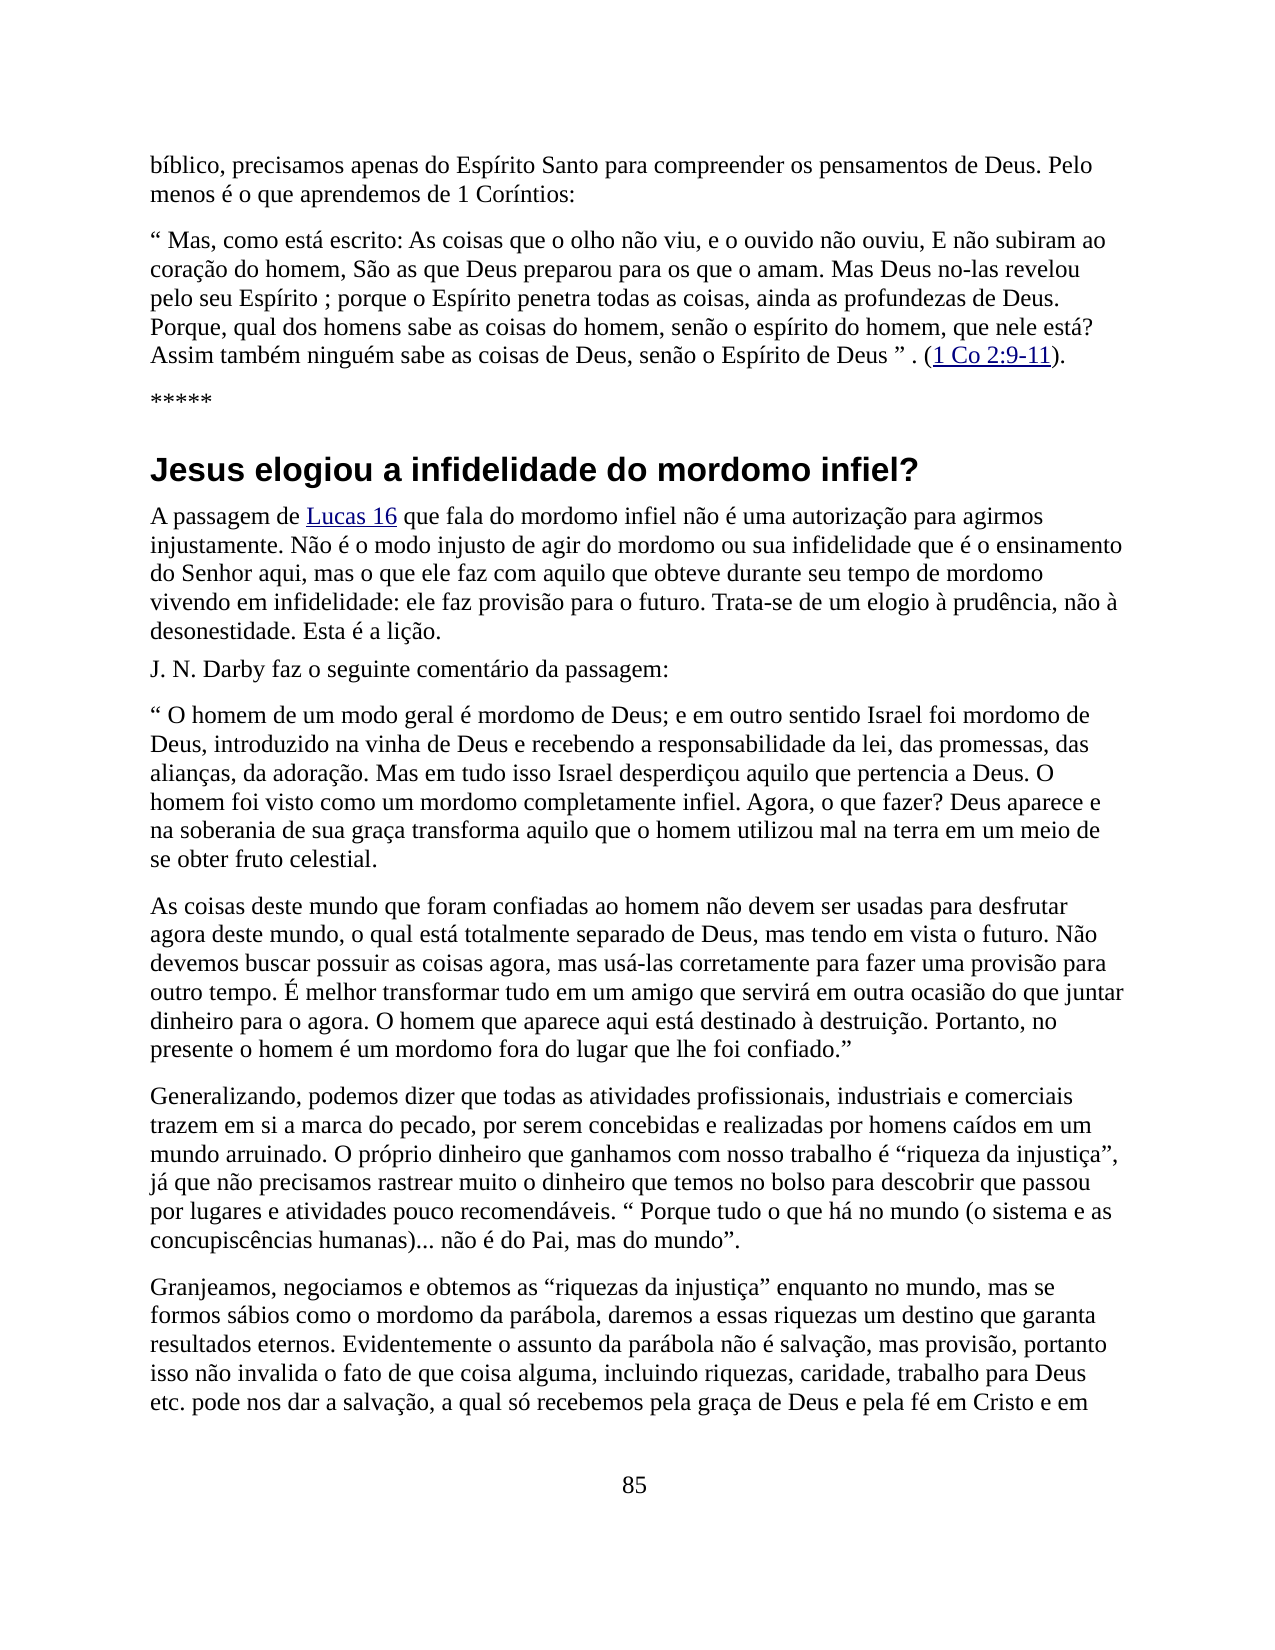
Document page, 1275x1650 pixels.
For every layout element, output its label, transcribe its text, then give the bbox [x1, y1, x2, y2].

text ***** [150, 387, 1125, 416]
text Generalizando, podemos dizer que todas as atividades profissionais, industriais e comerciais trazem em si a marca do pecado, por serem concebidas e realizadas por homens caídos em um mundo arruinado. O próprio dinheiro que ganhamos com nosso trabalho é “riqueza da injustiça”, já que não precisamos rastrear muito o dinheiro que temos no bolso para descobrir que passou por lugares e atividades pouco recomendáveis. “ Porque tudo o que há no mundo (o sistema e as concupiscências humanas)... não é do Pai, mas do mundo”. [150, 1081, 1125, 1254]
text “ O homem de um modo geral é mordomo de Deus; e em outro sentido Israel foi mordomo de Deus, introduzido na vinha de Deus e recebendo a responsabilidade da lei, das promessas, das alianças, da adoração. Mas em tudo isso Israel desperdiçou aquilo que pertencia a Deus. O homem foi visto como um mordomo completamente infiel. Agora, o que fazer? Deus aparece e na soberania de sua graça transforma aquilo que o homem utilizou mal na terra em um meio de se obter fruto celestial. [150, 700, 1125, 873]
text As coisas deste mundo que foram confiadas ao homem não devem ser usadas para desfrutar agora deste mundo, o qual está totalmente separado de Deus, mas tendo em vista o futuro. Não devemos buscar possuir as coisas agora, mas usá-las corretamente para fazer uma provisão para outro tempo. É melhor transformar tudo em um amigo que servirá em outra ocasião do que juntar dinheiro para o agora. O homem que aparece aqui está destinado à destruição. Portanto, no presente o homem é um mordomo fora do lugar que lhe foi confiado.” [150, 891, 1125, 1063]
subtitle Jesus elogiou a infidelidade do mordomo infiel? [150, 450, 1125, 488]
text Granjeamos, negociamos e obtemos as “riquezas da injustiça” enquanto no mundo, mas se formos sábios como o mordomo da parábola, daremos a essas riquezas um destino que garanta resultados eternos. Evidentemente o assunto da parábola não é salvação, mas provisão, portanto isso não invalida o fato de que coisa alguma, incluindo riquezas, caridade, trabalho para Deus etc. pode nos dar a salvação, a qual só recebemos pela graça de Deus e pela fé em Cristo e em [150, 1272, 1125, 1415]
text A passagem de Lucas 16 que fala do mordomo infiel não é uma autorização para agirmos injustamente. Não é o modo injusto de agir do mordomo ou sua infidelidade que é o ensinamento do Senhor aqui, mas o que ele faz com aquilo que obteve durante seu tempo de mordomo vivendo em infidelidade: ele faz provisão para o futuro. Trata-se de um elogio à prudência, não à desonestidade. Esta é a lição. [150, 501, 1125, 645]
text bíblico, precisamos apenas do Espírito Santo para compreender os pensamentos de Deus. Pelo menos é o que aprendemos de 1 Coríntios: [150, 150, 1125, 207]
text “ Mas, como está escrito: As coisas que o olho não viu, e o ouvido não ouviu, E não subiram ao coração do homem, São as que Deus preparou para os que o amam. Mas Deus no-las revelou pelo seu Espírito ; porque o Espírito penetra todas as coisas, ainda as profundezas de Deus. Porque, qual dos homens sabe as coisas do homem, senão o espírito do homem, que nele está? Assim também ninguém sabe as coisas de Deus, senão o Espírito de Deus ” . (1 Co 2:9-11). [150, 225, 1125, 369]
text J. N. Darby faz o seguinte comentário da passagem: [150, 654, 1125, 682]
